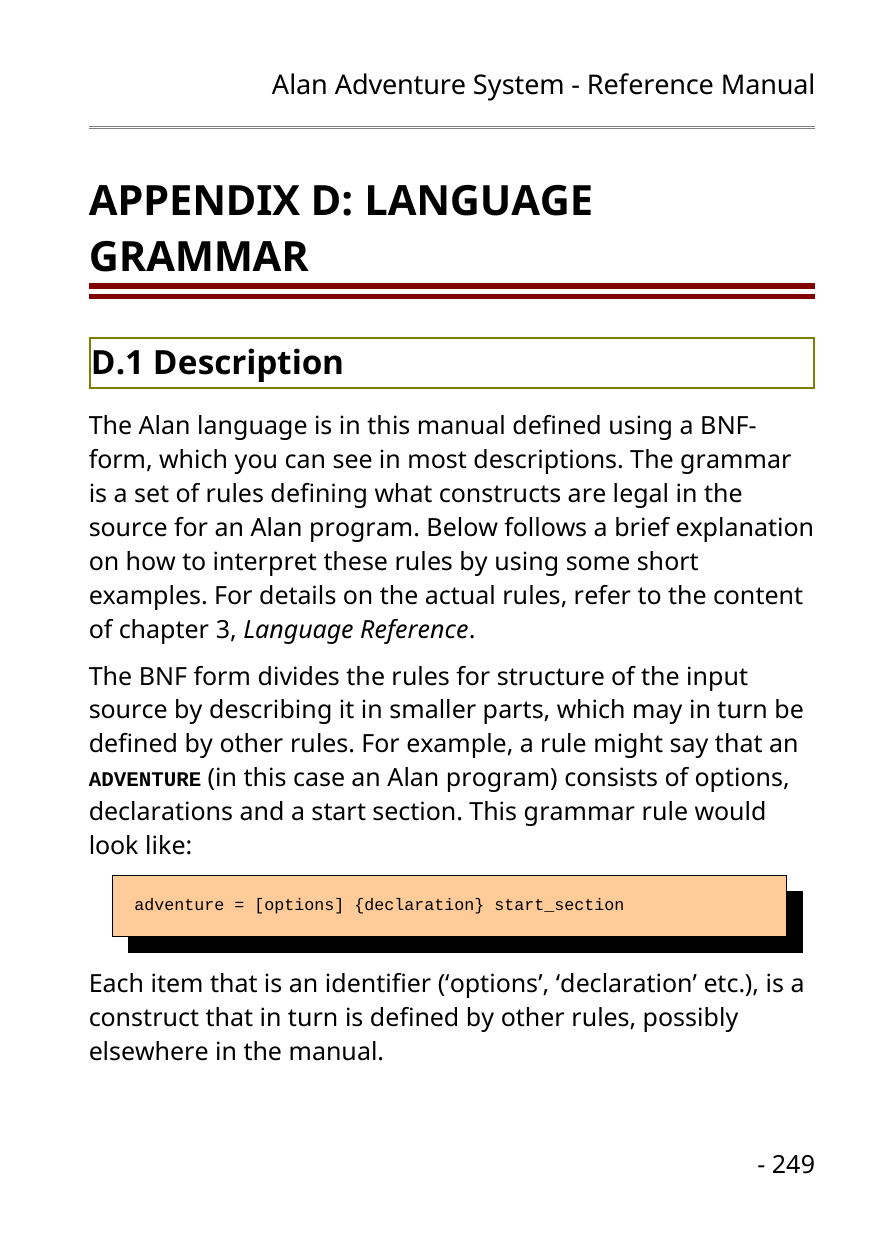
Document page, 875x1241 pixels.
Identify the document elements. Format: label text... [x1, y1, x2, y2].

text The Alan language is in this manual defined using a BNF-form, which you can see in most descriptions. The grammar is a set of rules defining what constructs are legal in the source for an Alan program. Below follows a brief explanation on how to interpret these rules by using some short examples. For details on the actual rules, refer to the content of chapter 3, Language Reference. [88, 408, 815, 646]
text adventure = [options] {declaration} start_section [113, 876, 786, 936]
text The BNF form divides the rules for structure of the input source by describing it in smaller parts, which may in turn be defined by other rules. For example, a rule might say that an ADVENTURE (in this case an Alan program) consists of options, declarations and a start section. This grammar rule would look like: [88, 658, 815, 862]
text Each item that is an identifier (‘options’, ‘declaration’ etc.), is a construct that in turn is defined by other rules, possibly elsewhere in the manual. [88, 966, 815, 1068]
subtitle Language Grammar [88, 171, 815, 299]
subtitle Description [91, 339, 813, 387]
